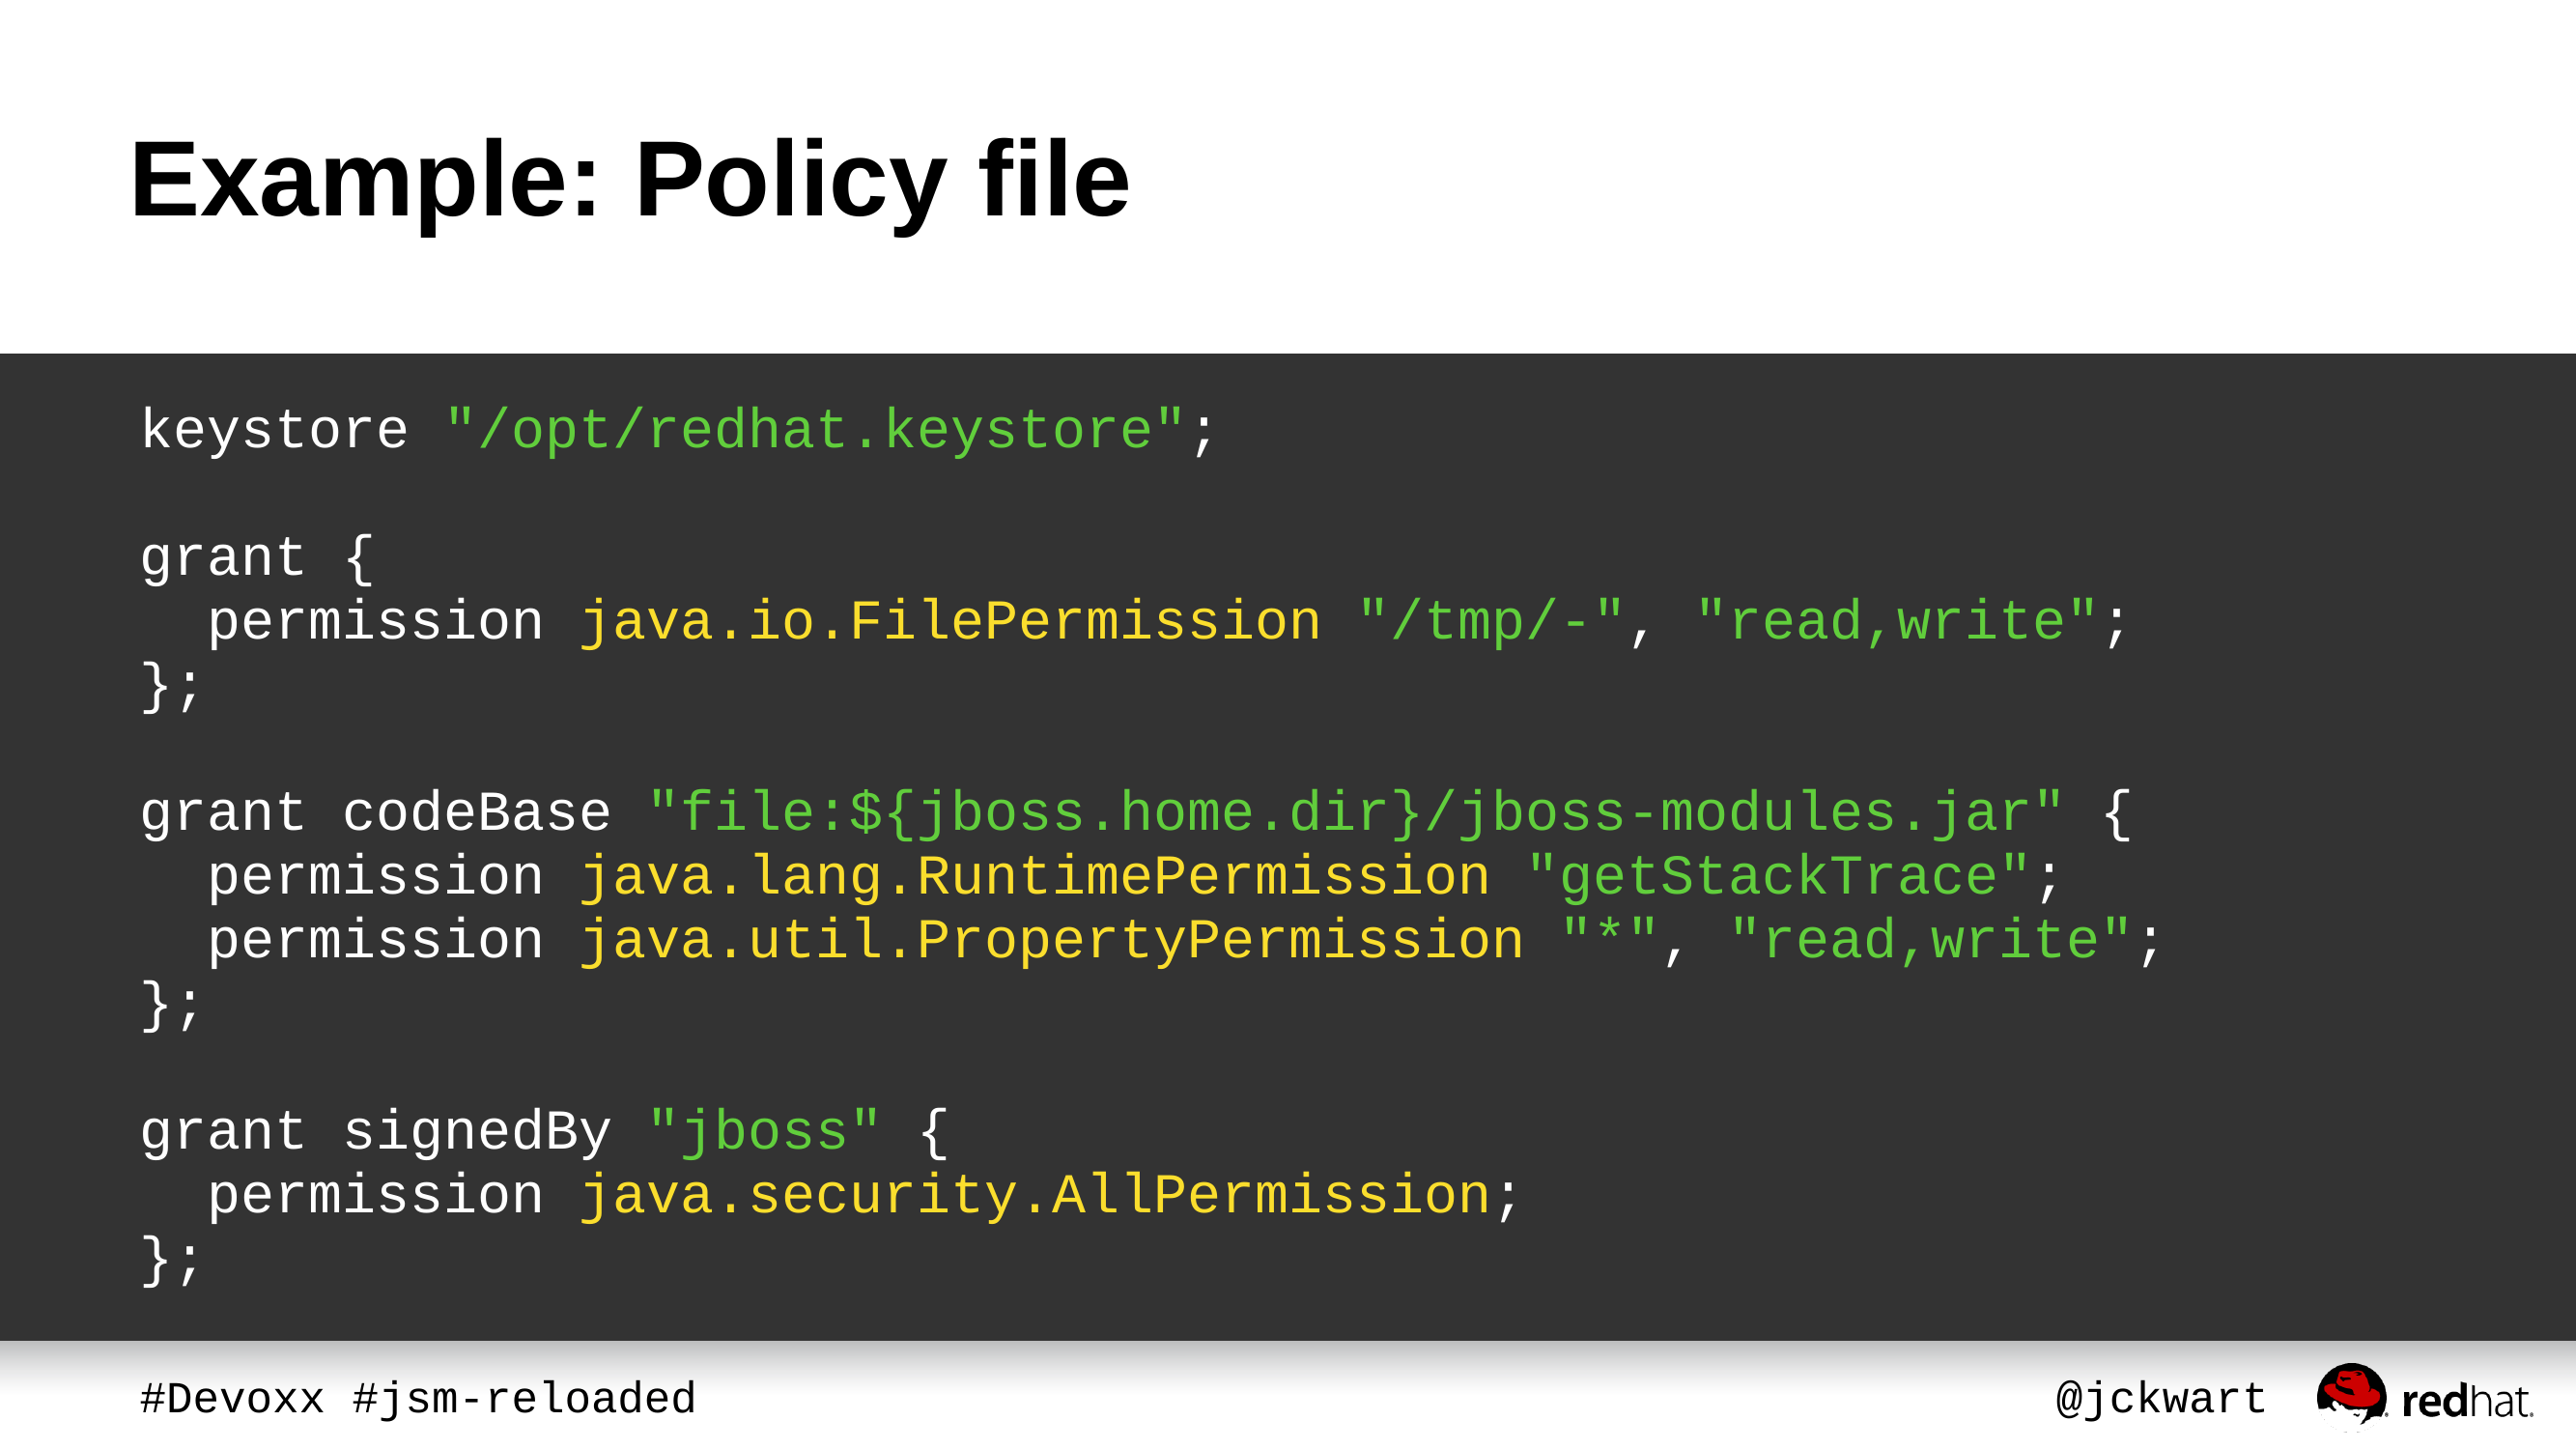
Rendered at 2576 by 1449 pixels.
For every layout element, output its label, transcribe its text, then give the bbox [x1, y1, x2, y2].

text_box keystore "/opt/redhat.keystore"; grant { permission java.io.FilePermission "/tmp/-", "read,write"; }; grant codeBase "file:${jboss.home.dir}/jboss-modules.jar" { permission java.lang.RuntimePermission "getStackTrace"; permission java.util.PropertyPermission "*", "read,write"; }; grant signedBy "jboss" { permission java.security.AllPermission; }; [0, 354, 2576, 1341]
picture [0, 1341, 2576, 1445]
title Example: Policy file [128, 57, 2448, 300]
